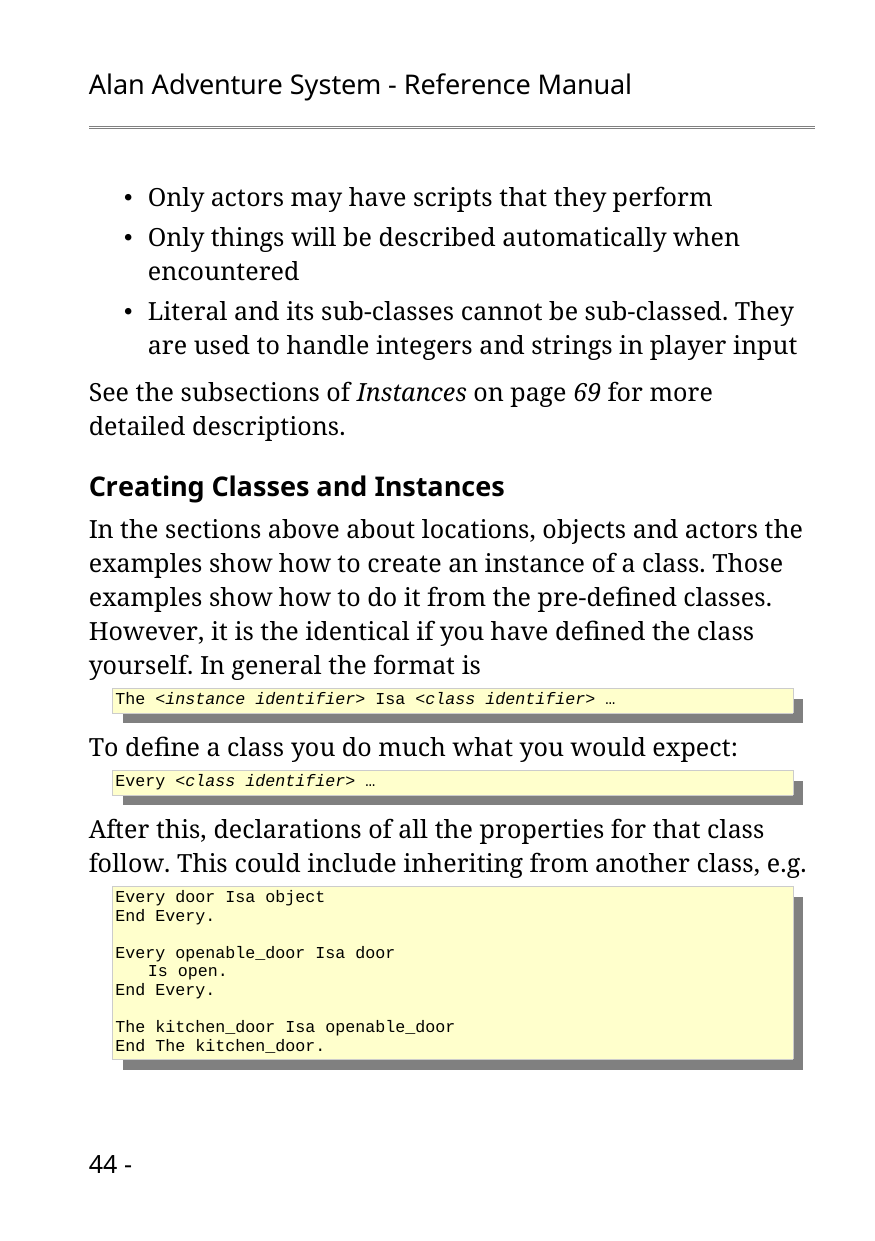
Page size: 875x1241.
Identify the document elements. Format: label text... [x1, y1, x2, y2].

text After this, declarations of all the properties for that class follow. This could include inheriting from another class, e.g. [88, 812, 815, 880]
text Every <class identifier> … [113, 771, 793, 795]
text The <instance identifier> Isa <class identifier> … [113, 689, 793, 713]
text See the subsections of Instances on page 56 for more detailed descriptions. [88, 374, 815, 442]
list Literal and its sub-classes cannot be sub-classed. They are used to handle integers and strings in player input [124, 294, 815, 362]
text To define a class you do much what you would expect: [88, 730, 815, 764]
text Every openable_door Isa door Is open. End Every. [113, 942, 793, 997]
text In the sections above about locations, objects and actors the examples show how to create an instance of a class. Those examples show how to do it from the pre-defined classes. However, it is the identical if you have defined the class yourself. In general the format is [88, 512, 815, 682]
subtitle Creating Classes and Instances [88, 468, 815, 505]
list Only actors may have scripts that they perform [124, 180, 815, 214]
text The kitchen_door Isa openable_door End The kitchen_door. [113, 1016, 793, 1059]
list Only things will be described automatically when encountered [124, 220, 815, 288]
text Every door Isa object End Every. [113, 887, 793, 923]
